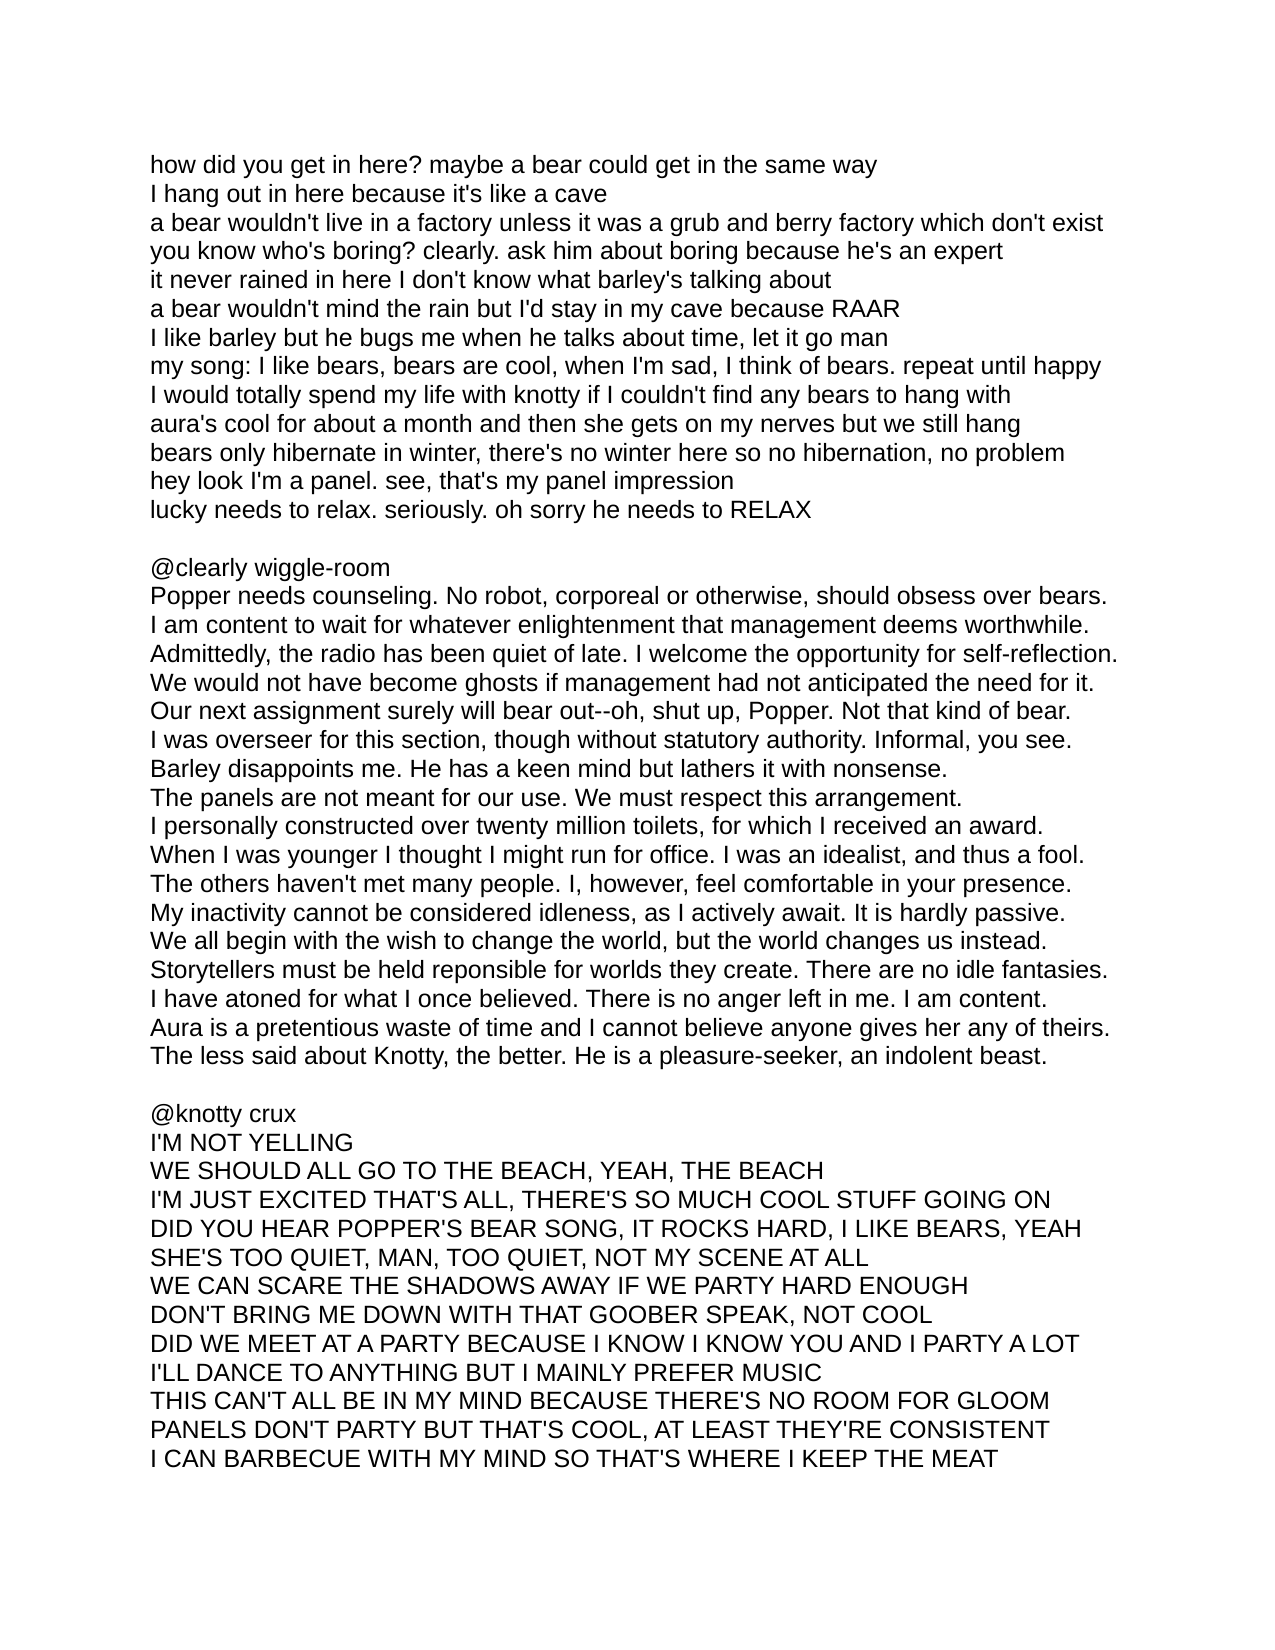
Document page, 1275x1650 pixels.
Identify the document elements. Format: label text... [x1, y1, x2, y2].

text DID WE MEET AT A PARTY BECAUSE I KNOW I KNOW YOU AND I PARTY A LOT [150, 1329, 1125, 1357]
text you know who's boring? clearly. ask him about boring because he's an expert [150, 236, 1125, 265]
text Aura is a pretentious waste of time and I cannot believe anyone gives her any of theirs. [150, 1012, 1125, 1041]
text my song: I like bears, bears are cool, when I'm sad, I think of bears. repeat until happy [150, 351, 1125, 380]
text WE SHOULD ALL GO TO THE BEACH, YEAH, THE BEACH [150, 1156, 1125, 1185]
text I have atoned for what I once believed. There is no anger left in me. I am content. [150, 984, 1125, 1012]
text WE CAN SCARE THE SHADOWS AWAY IF WE PARTY HARD ENOUGH [150, 1271, 1125, 1300]
text DON'T BRING ME DOWN WITH THAT GOOBER SPEAK, NOT COOL [150, 1300, 1125, 1329]
text hey look I'm a panel. see, that's my panel impression [150, 466, 1125, 495]
text The less said about Knotty, the better. He is a pleasure-seeker, an indolent beast. [150, 1041, 1125, 1070]
text Popper needs counseling. No robot, corporeal or otherwise, should obsess over bears. [150, 581, 1125, 610]
text I would totally spend my life with knotty if I couldn't find any bears to hang with [150, 380, 1125, 409]
text THIS CAN'T ALL BE IN MY MIND BECAUSE THERE'S NO ROOM FOR GLOOM [150, 1386, 1125, 1415]
text a bear wouldn't live in a factory unless it was a grub and berry factory which don't exist [150, 207, 1125, 236]
text Storytellers must be held reponsible for worlds they create. There are no idle fantasies. [150, 955, 1125, 984]
text When I was younger I thought I might run for office. I was an idealist, and thus a fool. [150, 840, 1125, 869]
text I like barley but he bugs me when he talks about time, let it go man [150, 322, 1125, 351]
text I personally constructed over twenty million toilets, for which I received an award. [150, 811, 1125, 840]
text lucky needs to relax. seriously. oh sorry he needs to RELAX [150, 495, 1125, 524]
text I was overseer for this section, though without statutory authority. Informal, you see. [150, 725, 1125, 754]
text I CAN BARBECUE WITH MY MIND SO THAT'S WHERE I KEEP THE MEAT [150, 1444, 1125, 1472]
text PANELS DON'T PARTY BUT THAT'S COOL, AT LEAST THEY'RE CONSISTENT [150, 1415, 1125, 1444]
text I hang out in here because it's like a cave [150, 179, 1125, 207]
text I'M NOT YELLING [150, 1127, 1125, 1156]
text Our next assignment surely will bear out--oh, shut up, Popper. Not that kind of bear. [150, 696, 1125, 725]
text We all begin with the wish to change the world, but the world changes us instead. [150, 926, 1125, 955]
text I'M JUST EXCITED THAT'S ALL, THERE'S SO MUCH COOL STUFF GOING ON [150, 1185, 1125, 1214]
text The others haven't met many people. I, however, feel comfortable in your presence. [150, 869, 1125, 897]
text I'LL DANCE TO ANYTHING BUT I MAINLY PREFER MUSIC [150, 1357, 1125, 1386]
text it never rained in here I don't know what barley's talking about [150, 265, 1125, 294]
text I am content to wait for whatever enlightenment that management deems worthwhile. [150, 610, 1125, 639]
text @knotty crux [150, 1099, 1125, 1127]
text Barley disappoints me. He has a keen mind but lathers it with nonsense. [150, 754, 1125, 782]
text SHE'S TOO QUIET, MAN, TOO QUIET, NOT MY SCENE AT ALL [150, 1242, 1125, 1271]
text DID YOU HEAR POPPER'S BEAR SONG, IT ROCKS HARD, I LIKE BEARS, YEAH [150, 1214, 1125, 1242]
text @clearly wiggle-room [150, 552, 1125, 581]
text a bear wouldn't mind the rain but I'd stay in my cave because RAAR [150, 294, 1125, 322]
text The panels are not meant for our use. We must respect this arrangement. [150, 782, 1125, 811]
text My inactivity cannot be considered idleness, as I actively await. It is hardly passive. [150, 897, 1125, 926]
text Admittedly, the radio has been quiet of late. I welcome the opportunity for self-reflection. [150, 639, 1125, 667]
text bears only hibernate in winter, there's no winter here so no hibernation, no problem [150, 437, 1125, 466]
text aura's cool for about a month and then she gets on my nerves but we still hang [150, 409, 1125, 437]
text how did you get in here? maybe a bear could get in the same way [150, 150, 1125, 179]
text We would not have become ghosts if management had not anticipated the need for it. [150, 667, 1125, 696]
